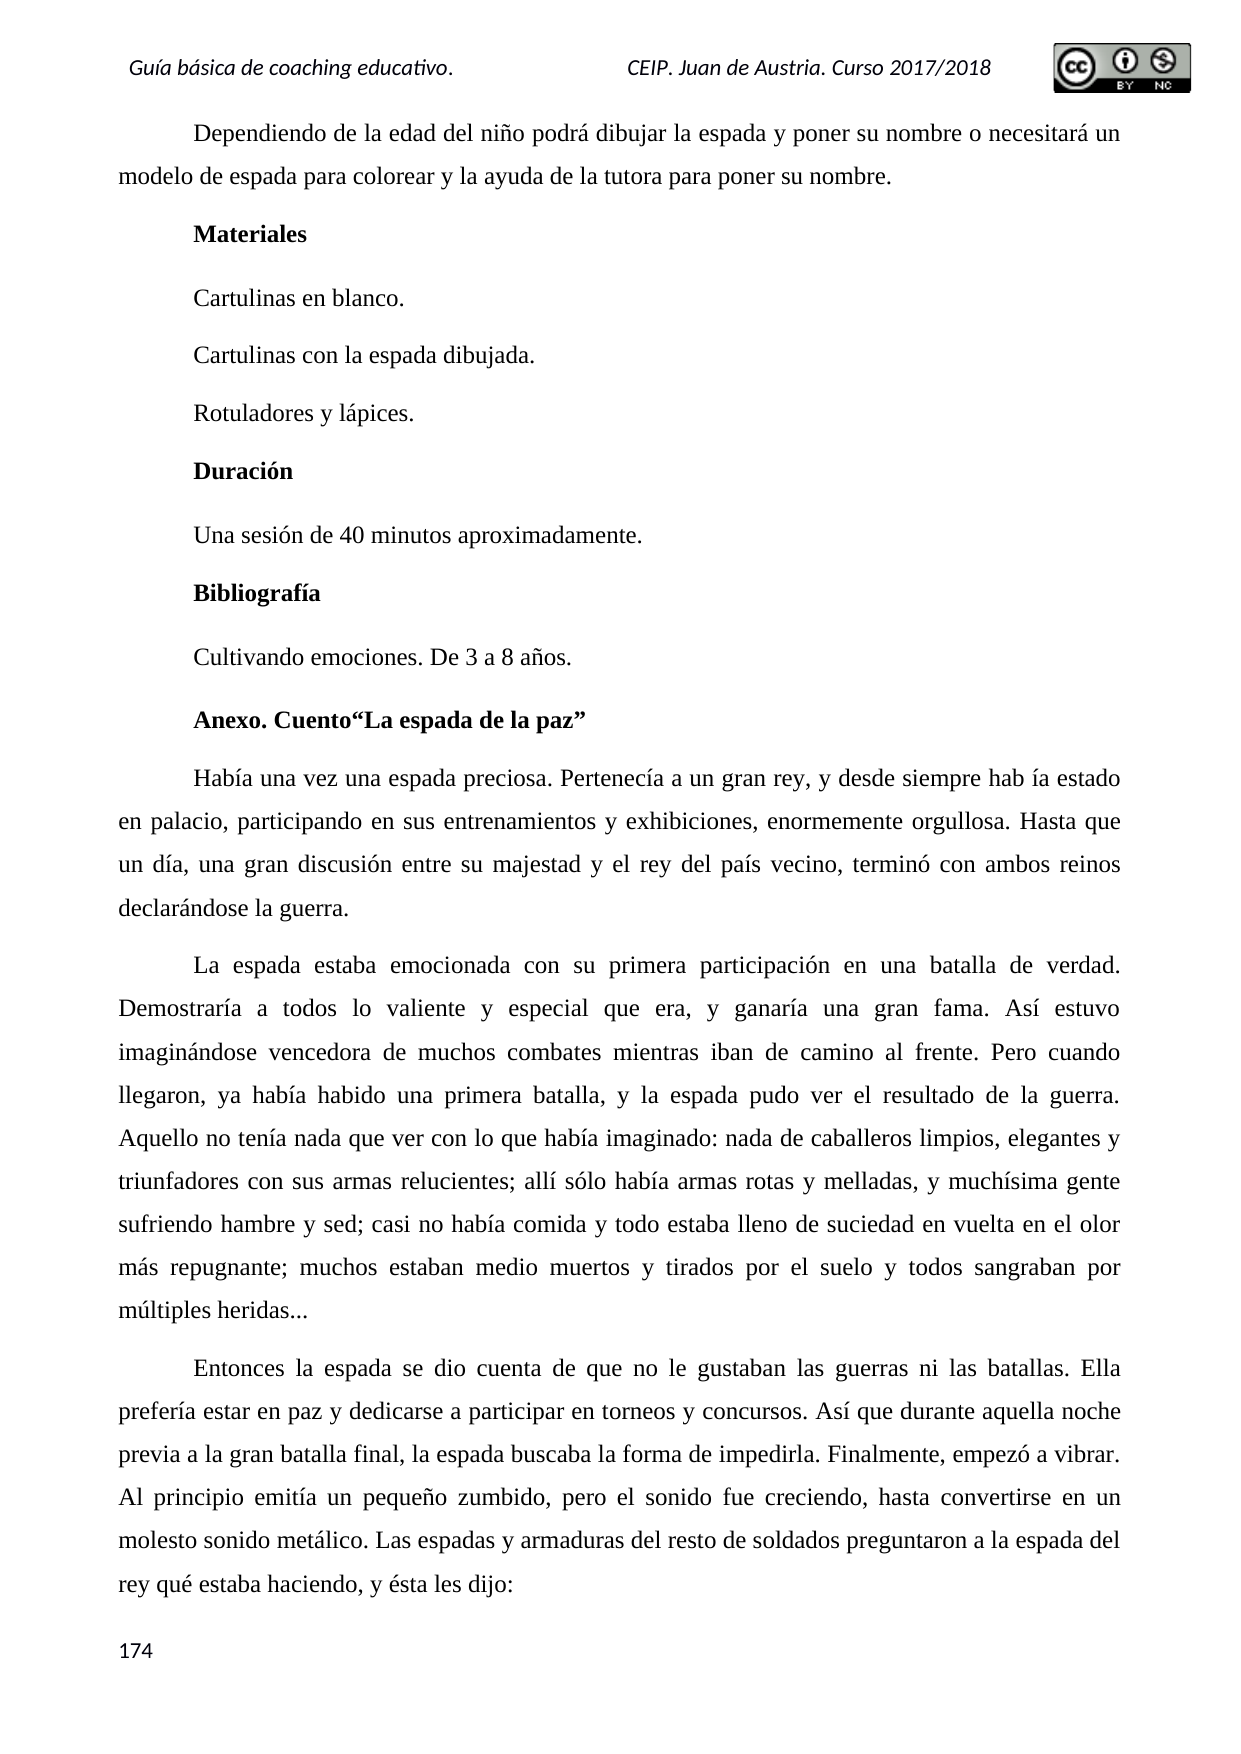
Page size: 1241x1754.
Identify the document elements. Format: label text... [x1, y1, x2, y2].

subtitle Bibliografía [118, 578, 1122, 606]
subtitle Duración [118, 456, 1122, 485]
subtitle Materiales [118, 219, 1122, 248]
text Dependiendo de la edad del niño podrá dibujar la espada y poner su nombre o necesitará un modelo de espada para colorear y la ayuda de la tutora para poner su nombre. [118, 118, 1122, 190]
text Una sesión de 40 minutos aproximadamente. [118, 520, 1122, 549]
text Entonces la espada se dio cuenta de que no le gustaban las guerras ni las batallas. Ella prefería estar en paz y dedicarse a participar en torneos y concursos. Así que durante aquella noche previa a la gran batalla final, la espada buscaba la forma de impedirla. Finalmente, empezó a vibrar. Al principio emitía un pequeño zumbido, pero el sonido fue creciendo, hasta convertirse en un molesto sonido metálico. Las espadas y armaduras del resto de soldados preguntaron a la espada del rey qué estaba haciendo, y ésta les dijo: [118, 1353, 1122, 1597]
text Anexo. Cuento“La espada de la paz” [118, 706, 1122, 734]
text Había una vez una espada preciosa. Pertenecía a un gran rey, y desde siempre hab ía estado en palacio, participando en sus entrenamientos y exhibiciones, enormemente orgullosa. Hasta que un día, una gran discusión entre su majestad y el rey del país vecino, terminó con ambos reinos declarándose la guerra. [118, 763, 1122, 921]
text Rotuladores y lápices. [118, 398, 1122, 427]
text La espada estaba emocionada con su primera participación en una batalla de verdad. Demostraría a todos lo valiente y especial que era, y ganaría una gran fama. Así estuvo imaginándose vencedora de muchos combates mientras iban de camino al frente. Pero cuando llegaron, ya había habido una primera batalla, y la espada pudo ver el resultado de la guerra. Aquello no tenía nada que ver con lo que había imaginado: nada de caballeros limpios, elegantes y triunfadores con sus armas relucientes; allí sólo había armas rotas y melladas, y muchísima gente sufriendo hambre y sed; casi no había comida y todo estaba lleno de suciedad en vuelta en el olor más repugnante; muchos estaban medio muertos y tirados por el suelo y todos sangraban por múltiples heridas... [118, 950, 1122, 1324]
text Cartulinas en blanco. [118, 283, 1122, 312]
text Cartulinas con la espada dibujada. [118, 341, 1122, 369]
picture [1053, 43, 1192, 93]
text Cultivando emociones. De 3 a 8 años. [118, 642, 1122, 670]
